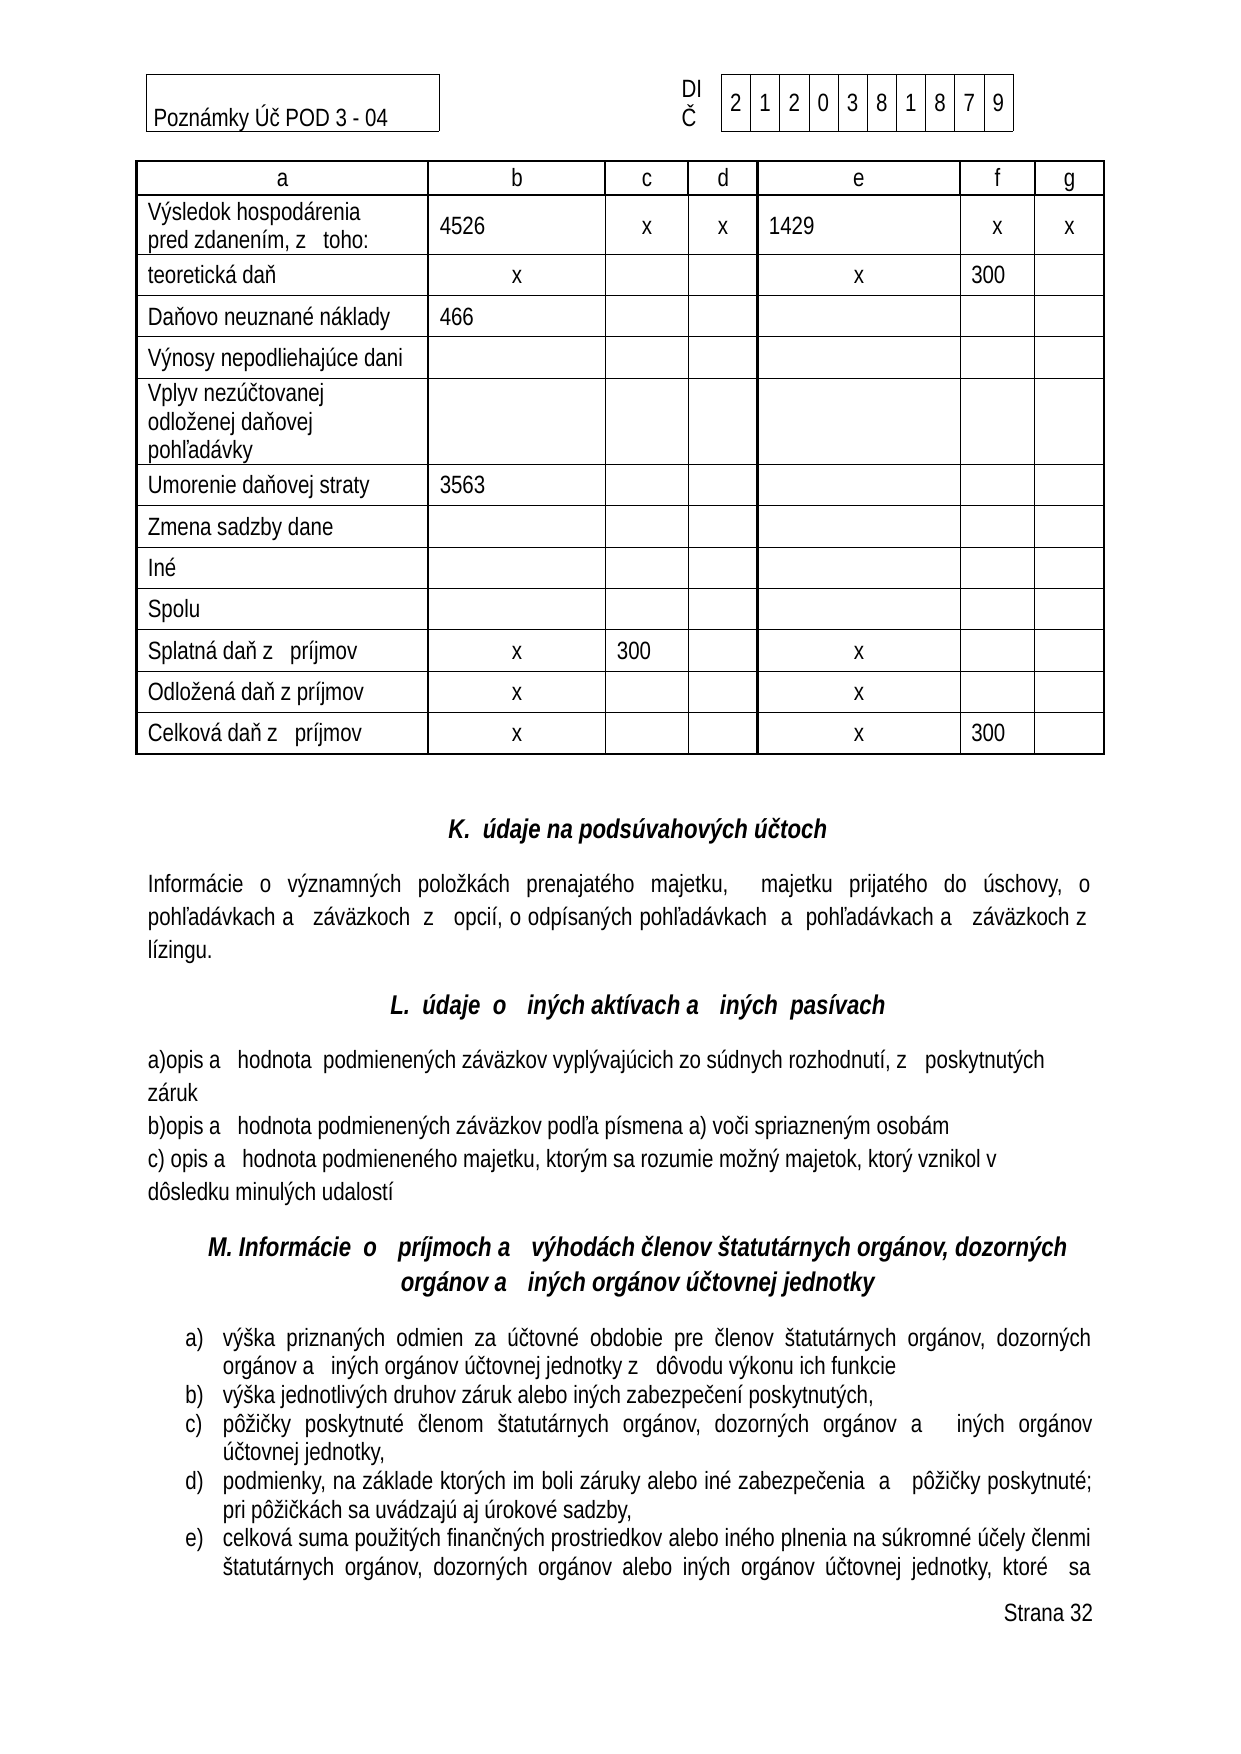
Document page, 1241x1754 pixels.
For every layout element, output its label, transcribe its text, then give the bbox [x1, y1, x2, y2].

table_cell [1035, 465, 1103, 505]
table_cell Iné [138, 548, 427, 588]
text L. údaje o iných aktívach a iných pasívach [185, 989, 1093, 1020]
table_cell a [138, 162, 427, 194]
list výška priznaných odmien za účtovné obdobie pre členov štatutárnych orgánov, dozorných orgánov a iných orgánov účtovnej jednotky z dôvodu výkonu ich funkcie [185, 1323, 1093, 1380]
table_cell [759, 465, 960, 505]
table_cell [606, 296, 688, 336]
table_cell [1035, 672, 1103, 712]
table_cell [689, 630, 756, 671]
table_cell Výnosy nepodliehajúce dani [138, 337, 427, 378]
table_cell x [429, 713, 605, 753]
text M. Informácie o príjmoch a výhodách členov štatutárnych orgánov, dozorných orgánov a iných orgánov účtovnej jednotky [185, 1231, 1093, 1297]
table_cell [961, 296, 1034, 336]
table_cell Umorenie daňovej straty [138, 465, 427, 505]
table_cell x [759, 630, 960, 671]
table_cell [961, 589, 1034, 629]
table_cell [1035, 589, 1103, 629]
table_cell Splatná daň z príjmov [138, 630, 427, 671]
table_cell [1035, 713, 1103, 753]
text K. údaje na podsúvahových účtoch [185, 813, 1093, 844]
table_cell Odložená daň z príjmov [138, 672, 427, 712]
table_cell x [429, 255, 605, 295]
table_cell [961, 672, 1034, 712]
table_cell Spolu [138, 589, 427, 629]
table_cell [961, 379, 1034, 464]
table_cell [961, 630, 1034, 671]
table_cell Výsledok hospodárenia pred zdanením, z toho: [138, 196, 427, 254]
table_cell [689, 255, 756, 295]
table_cell [961, 548, 1034, 588]
table_cell [961, 506, 1034, 547]
table_cell [1035, 296, 1103, 336]
table_cell [429, 589, 605, 629]
table_cell 466 [429, 296, 605, 336]
table_cell [429, 379, 605, 464]
table_cell [606, 506, 688, 547]
table_cell [606, 672, 688, 712]
table_cell [606, 255, 688, 295]
table_cell [689, 713, 756, 753]
text c) opis a hodnota podmieneného majetku, ktorým sa rozumie možný majetok, ktorý vznikol v dôsledku minulých udalostí [148, 1144, 1093, 1206]
table_cell x [689, 196, 756, 254]
table_cell [961, 337, 1034, 378]
table_cell [1035, 630, 1103, 671]
table_cell 3563 [429, 465, 605, 505]
table_cell x [961, 196, 1034, 254]
table_cell [759, 337, 960, 378]
table_cell [1035, 337, 1103, 378]
table_cell [759, 379, 960, 464]
table_cell [759, 296, 960, 336]
table_cell [1035, 506, 1103, 547]
table_cell 300 [961, 255, 1034, 295]
text a)opis a hodnota podmienených záväzkov vyplývajúcich zo súdnych rozhodnutí, z poskytnutých záruk [148, 1045, 1093, 1107]
table_cell Celková daň z príjmov [138, 713, 427, 753]
table_cell Zmena sadzby dane [138, 506, 427, 547]
table_cell [689, 337, 756, 378]
table_cell [1035, 379, 1103, 464]
table_cell Vplyv nezúčtovanej odloženej daňovej pohľadávky [138, 379, 427, 464]
table_cell 300 [961, 713, 1034, 753]
table_cell x [1035, 196, 1103, 254]
table_cell x [759, 255, 960, 295]
table_cell [606, 337, 688, 378]
table_cell [689, 465, 756, 505]
table_cell [759, 589, 960, 629]
table_cell [759, 506, 960, 547]
table_cell 300 [606, 630, 688, 671]
table_cell [689, 296, 756, 336]
table_cell g [1036, 162, 1103, 194]
table_cell [429, 548, 605, 588]
table_cell [689, 379, 756, 464]
table_cell [606, 589, 688, 629]
table_cell Daňovo neuznané náklady [138, 296, 427, 336]
table_cell x [606, 196, 688, 254]
table_cell [429, 337, 605, 378]
table_cell c [606, 162, 687, 194]
table_cell teoretická daň [138, 255, 427, 295]
table_cell 1429 [759, 196, 960, 254]
list celková suma použitých finančných prostriedkov alebo iného plnenia na súkromné účely členmi štatutárnych orgánov, dozorných orgánov alebo iných orgánov účtovnej jednotky, ktoré sa [185, 1523, 1093, 1581]
table_cell [606, 379, 688, 464]
table_cell [759, 548, 960, 588]
table_cell d [689, 162, 756, 194]
table_cell x [759, 713, 960, 753]
table_cell [429, 506, 605, 547]
table_cell [1035, 548, 1103, 588]
table_cell 4526 [429, 196, 605, 254]
table_cell [689, 548, 756, 588]
table_cell x [429, 630, 605, 671]
table_cell x [429, 672, 605, 712]
table_cell x [759, 672, 960, 712]
table_cell b [429, 162, 604, 194]
table_cell [606, 713, 688, 753]
table_cell f [961, 162, 1034, 194]
table_cell [606, 465, 688, 505]
table_cell [1035, 255, 1103, 295]
table_cell [961, 465, 1034, 505]
table_cell [606, 548, 688, 588]
text Informácie o významných položkách prenajatého majetku, majetku prijatého do úschovy, o pohľadávkach a záväzkoch z opcií, o odpísaných pohľadávkach a pohľadávkach a záväzkoch z lízingu. [148, 869, 1093, 964]
list podmienky, na základe ktorých im boli záruky alebo iné zabezpečenia a pôžičky poskytnuté; pri pôžičkách sa uvádzajú aj úrokové sadzby, [185, 1466, 1093, 1523]
list pôžičky poskytnuté členom štatutárnych orgánov, dozorných orgánov a iných orgánov účtovnej jednotky, [185, 1409, 1093, 1466]
list výška jednotlivých druhov záruk alebo iných zabezpečení poskytnutých, [185, 1380, 1093, 1409]
table_cell [689, 672, 756, 712]
table_cell [689, 506, 756, 547]
table_cell [689, 589, 756, 629]
text b)opis a hodnota podmienených záväzkov podľa písmena a) voči spriazneným osobám [148, 1111, 1093, 1140]
table_cell e [759, 162, 959, 194]
